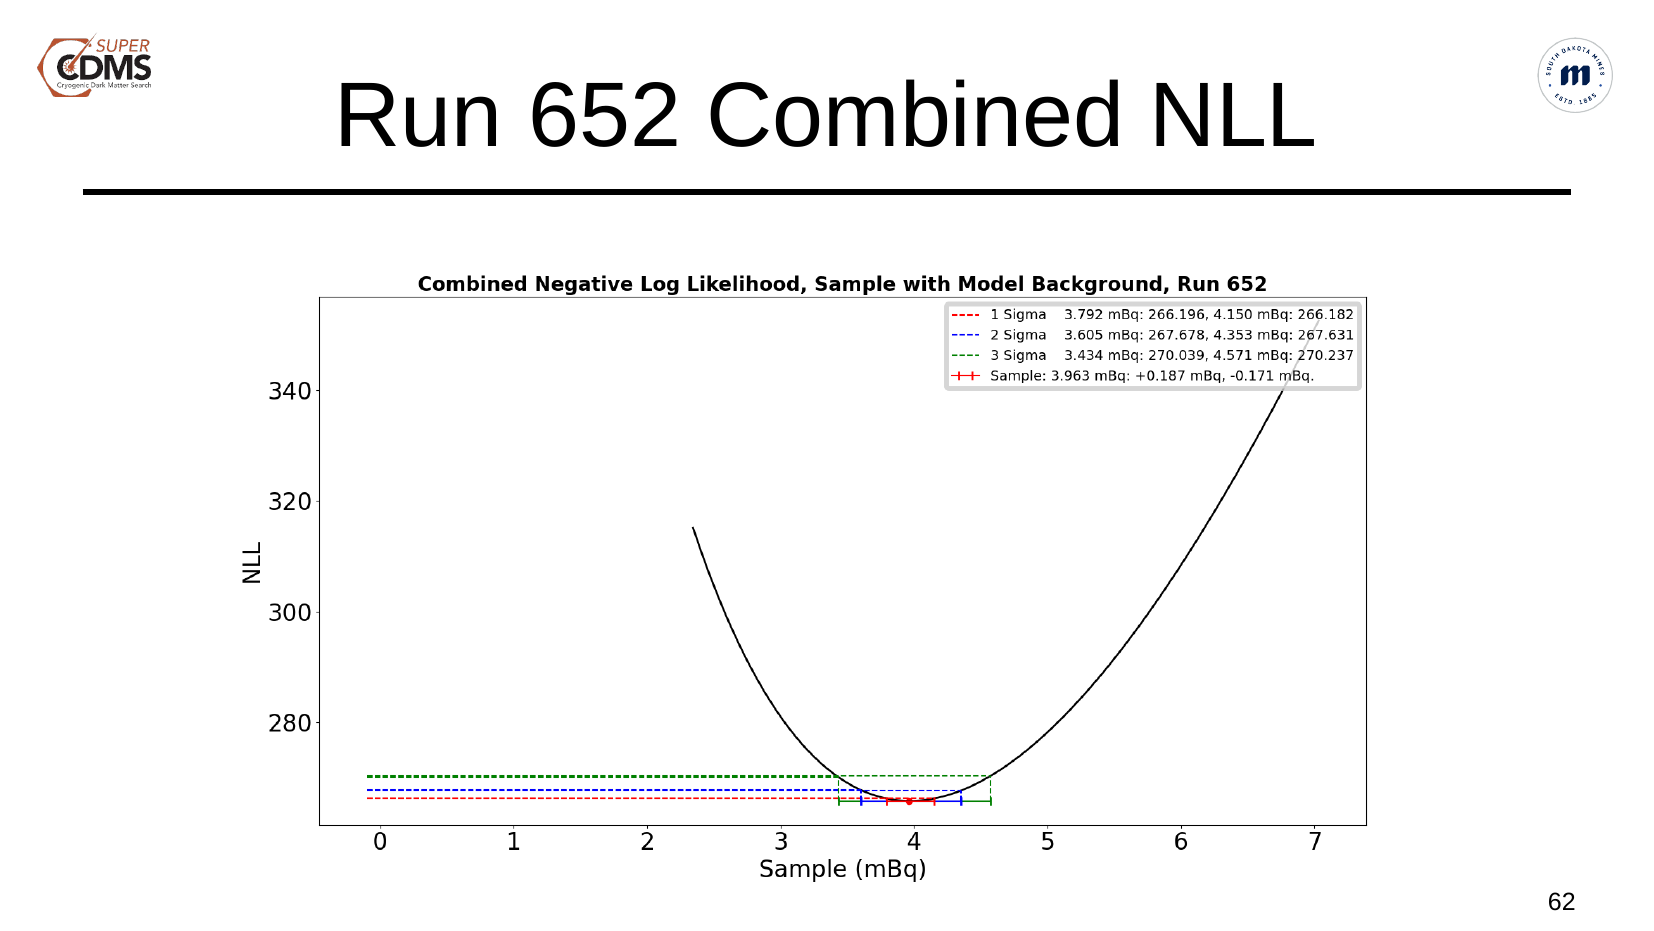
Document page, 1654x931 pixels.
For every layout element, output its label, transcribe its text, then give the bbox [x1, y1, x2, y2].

title Run 652 Combined NLL [82, 37, 1571, 193]
picture [37, 32, 151, 97]
picture [150, 214, 1501, 901]
picture [1571, 37, 1613, 113]
